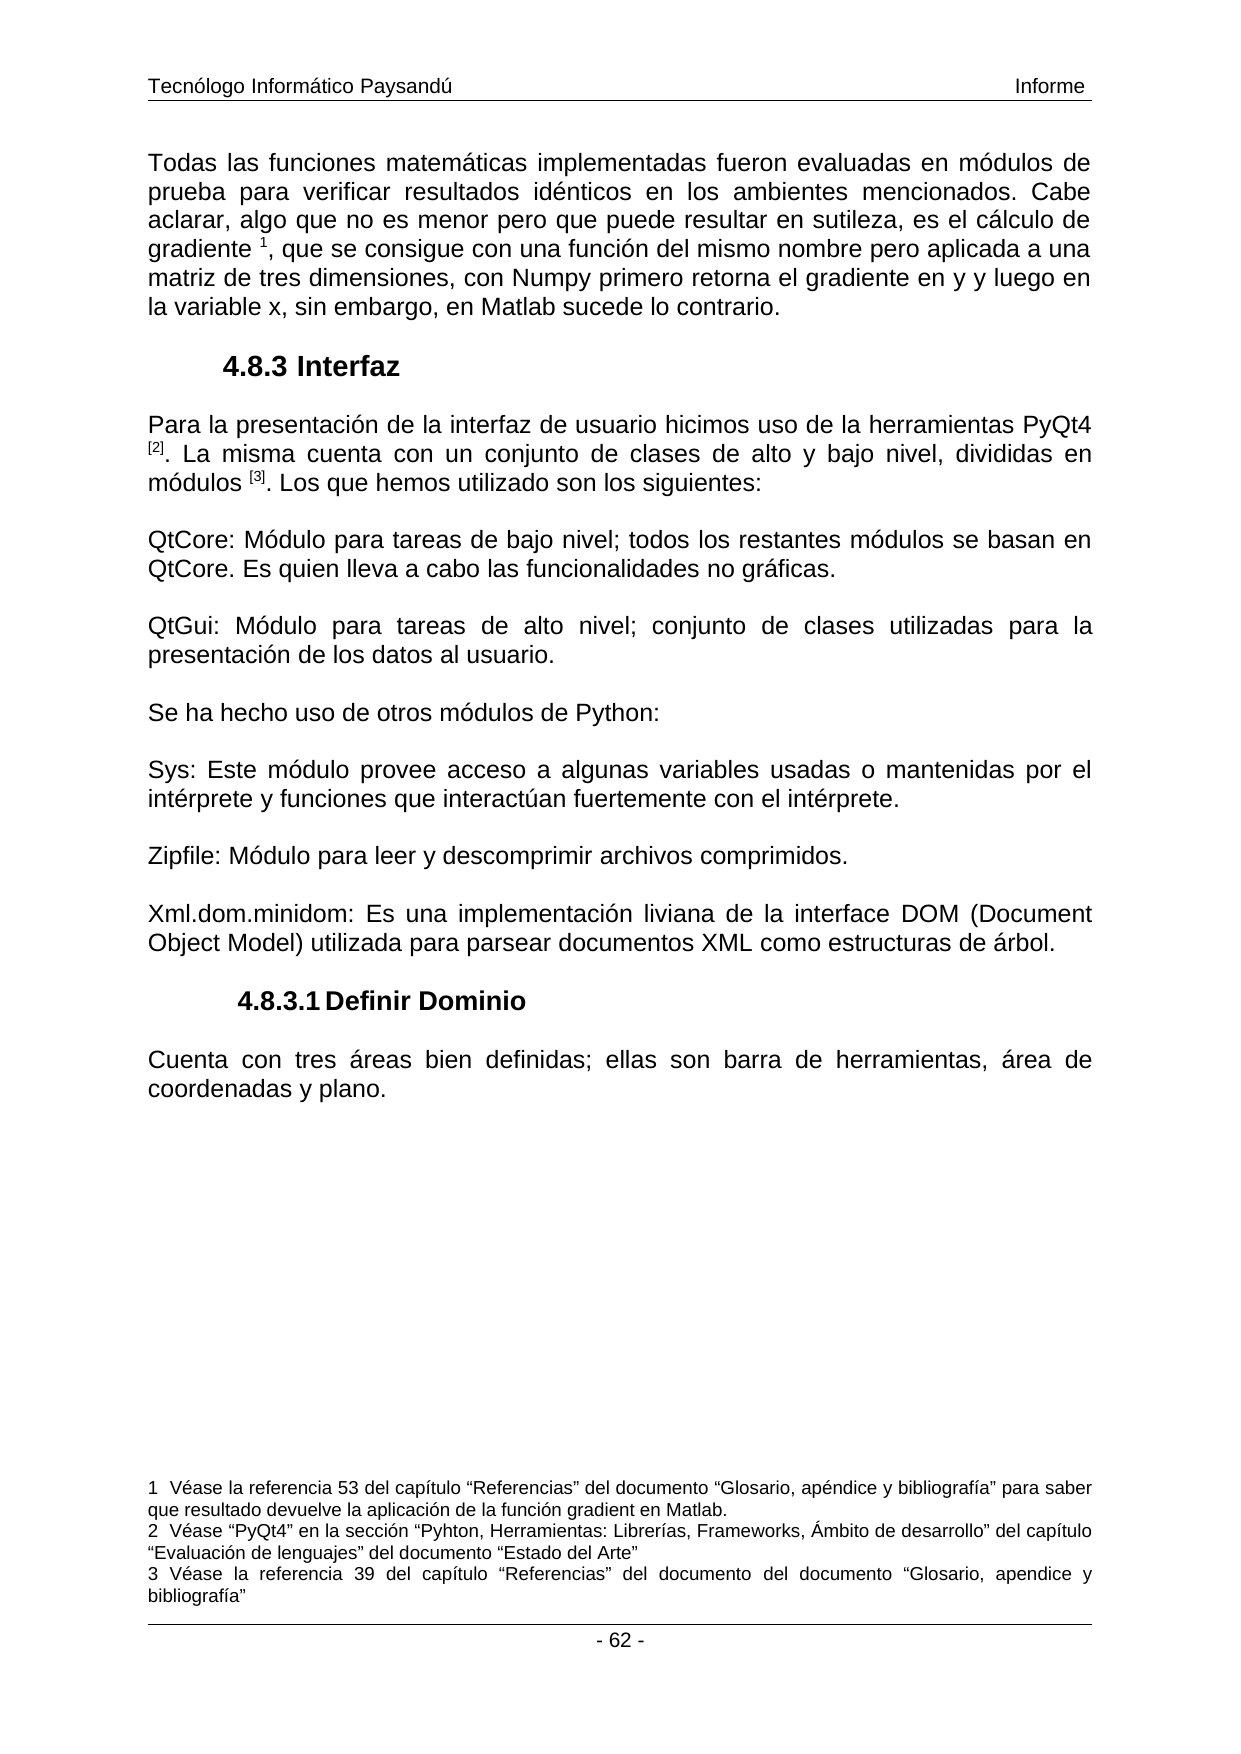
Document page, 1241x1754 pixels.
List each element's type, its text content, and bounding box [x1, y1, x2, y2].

text Cuenta con tres áreas bien definidas; ellas son barra de herramientas, área de coordenadas y plano. [148, 1045, 1092, 1103]
text Véase “PyQt4” en la sección “Pyhton, Herramientas: Librerías, Frameworks, Ámbito de desarrollo” del capítulo “Evaluación de lenguajes” del documento “Estado del Arte” [148, 1520, 1092, 1563]
text QtGui: Módulo para tareas de alto nivel; conjunto de clases utilizadas para la presentación de los datos al usuario. [148, 611, 1092, 669]
text Zipfile: Módulo para leer y descomprimir archivos comprimidos. [148, 813, 1092, 870]
text QtCore: Módulo para tareas de bajo nivel; todos los restantes módulos se basan en QtCore. Es quien lleva a cabo las funcionalidades no gráficas. [148, 525, 1092, 583]
text Xml.dom.minidom: Es una implementación liviana de la interface DOM (Document Object Model) utilizada para parsear documentos XML como estructuras de árbol. [148, 899, 1092, 956]
text Sys: Este módulo provee acceso a algunas variables usadas o mantenidas por el intérprete y funciones que interactúan fuertemente con el intérprete. [148, 726, 1092, 813]
subtitle Interfaz [223, 349, 1092, 382]
text Para la presentación de la interfaz de usuario hicimos uso de la herramientas PyQt4 []. La misma cuenta con un conjunto de clases de alto y bajo nivel, divididas en módulos []. Los que hemos utilizado son los siguientes: [148, 410, 1092, 496]
text Todas las funciones matemáticas implementadas fueron evaluadas en módulos de prueba para verificar resultados idénticos en los ambientes mencionados. Cabe aclarar, algo que no es menor pero que puede resultar en sutileza, es el cálculo de gradiente , que se consigue con una función del mismo nombre pero aplicada a una matriz de tres dimensiones, con Numpy primero retorna el gradiente en y y luego en la variable x, sin embargo, en Matlab sucede lo contrario. [148, 148, 1092, 320]
subtitle Definir Dominio [237, 985, 1092, 1016]
text Véase la referencia 53 del capítulo “Referencias” del documento “Glosario, apéndice y bibliografía” para saber que resultado devuelve la aplicación de la función gradient en Matlab. [148, 1477, 1092, 1520]
text Véase la referencia 39 del capítulo “Referencias” del documento del documento “Glosario, apendice y bibliografía” [148, 1563, 1092, 1606]
text Se ha hecho uso de otros módulos de Python: [148, 698, 1092, 726]
